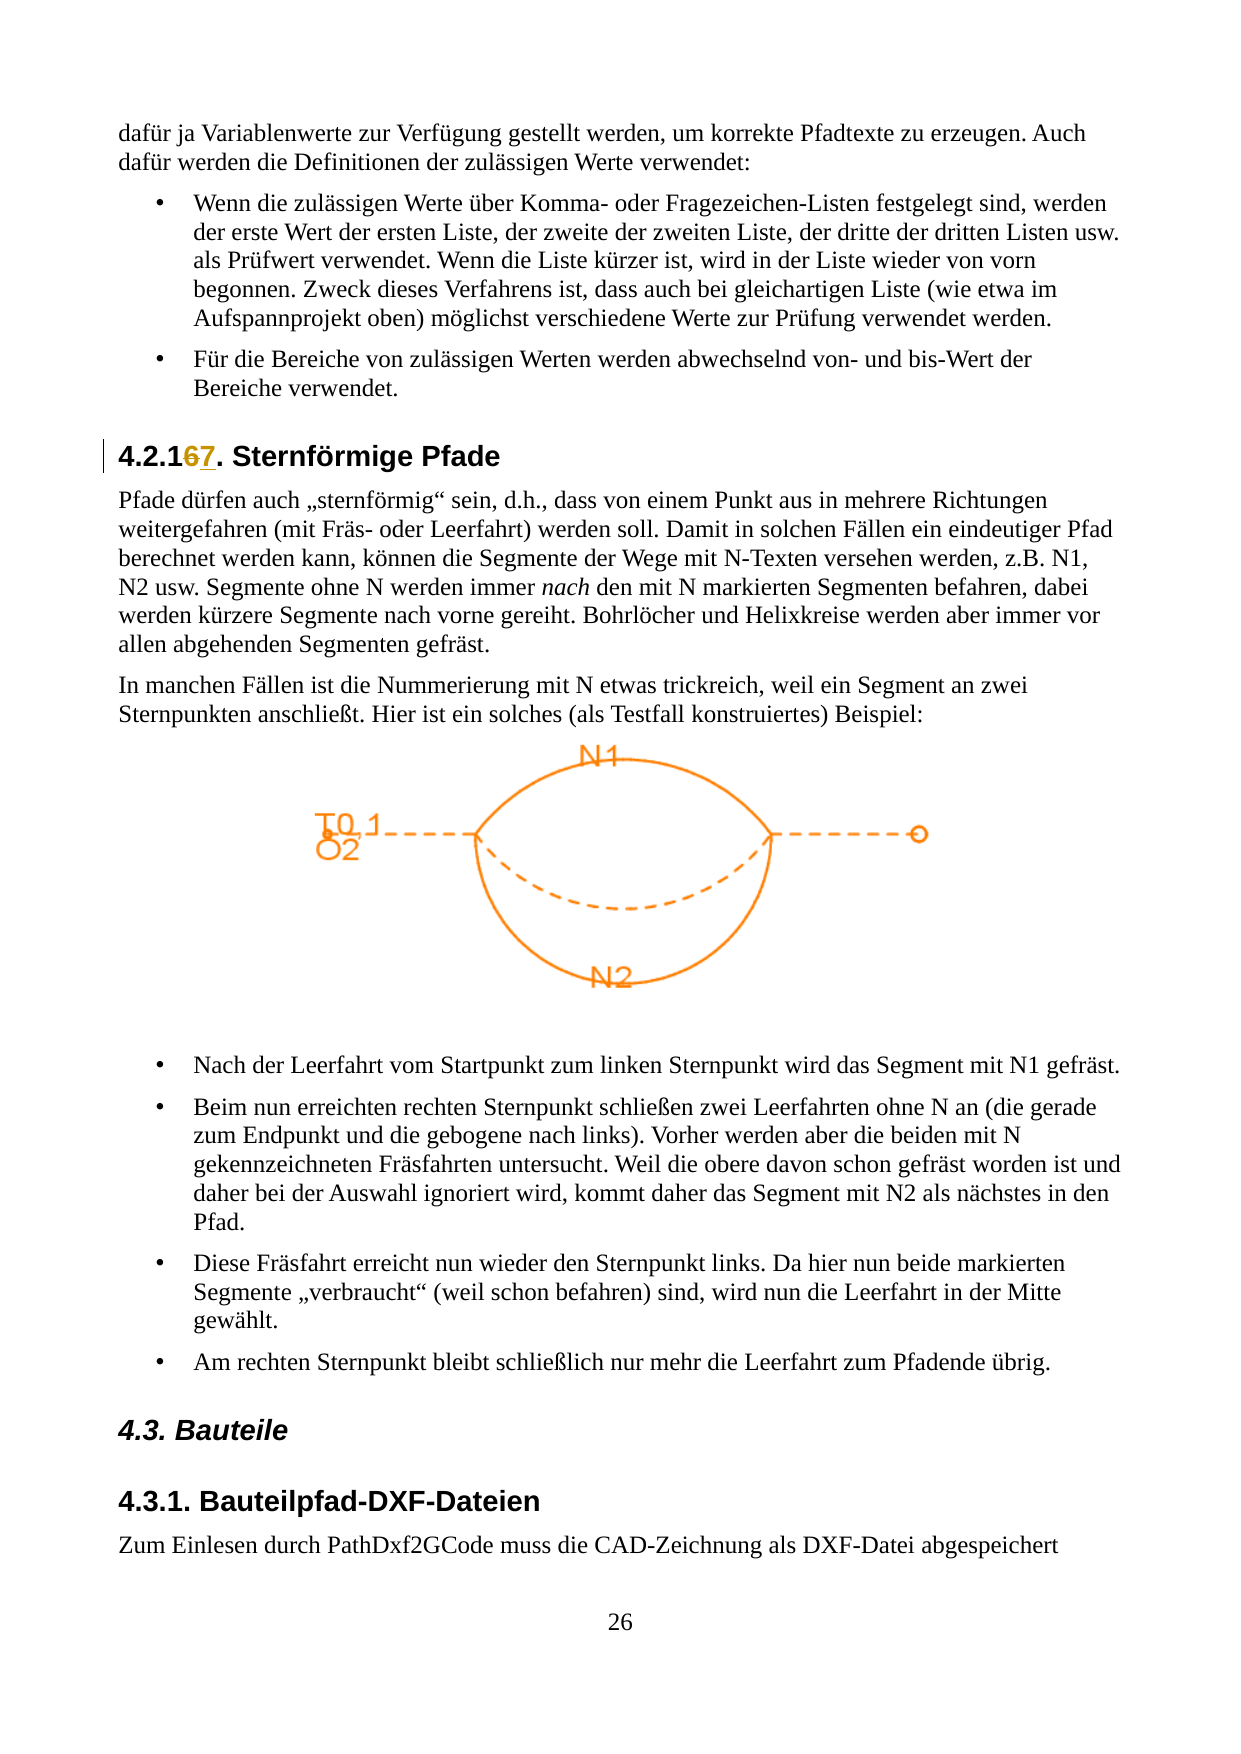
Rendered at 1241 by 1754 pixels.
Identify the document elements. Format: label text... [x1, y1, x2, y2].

text In manchen Fällen ist die Nummerierung mit N etwas trickreich, weil ein Segment an zwei Sternpunkten anschließt. Hier ist ein solches (als Testfall konstruiertes) Beispiel: [118, 670, 1122, 728]
subtitle 4.3. Bauteile [118, 1413, 1122, 1447]
text dafür ja Variablenwerte zur Verfügung gestellt werden, um korrekte Pfadtexte zu erzeugen. Auch dafür werden die Definitionen der zulässigen Werte verwendet: [118, 118, 1122, 176]
list Diese Fräsfahrt erreicht nun wieder den Sternpunkt links. Da hier nun beide markierten Segmente „verbraucht“ (weil schon befahren) sind, wird nun die Leerfahrt in der Mitte gewählt. [156, 1248, 1122, 1334]
list Wenn die zulässigen Werte über Komma- oder Fragezeichen-Listen festgelegt sind, werden der erste Wert der ersten Liste, der zweite der zweiten Liste, der dritte der dritten Listen usw. als Prüfwert verwendet. Wenn die Liste kürzer ist, wird in der Liste wieder von vorn begonnen. Zweck dieses Verfahrens ist, dass auch bei gleichartigen Liste (wie etwa im Aufspannprojekt oben) möglichst verschiedene Werte zur Prüfung verwendet werden. [156, 188, 1122, 332]
subtitle 4.3.1. Bauteilpfad-DXF-Dateien [118, 1484, 1122, 1518]
text Zum Einlesen durch PathDxf2GCode muss die CAD-Zeichnung als DXF-Datei abgespeichert [118, 1530, 1122, 1559]
list Am rechten Sternpunkt bleibt schließlich nur mehr die Leerfahrt zum Pfadende übrig. [156, 1347, 1122, 1376]
list Nach der Leerfahrt vom Startpunkt zum linken Sternpunkt wird das Segment mit N1 gefräst. [156, 1051, 1122, 1079]
list Für die Bereiche von zulässigen Werten werden abwechselnd von- und bis-Wert der Bereiche verwendet. [156, 344, 1122, 402]
list Beim nun erreichten rechten Sternpunkt schließen zwei Leerfahrten ohne N an (die gerade zum Endpunkt und die gebogene nach links). Vorher werden aber die beiden mit N gekennzeichneten Fräsfahrten untersucht. Weil die obere davon schon gefräst worden ist und daher bei der Auswahl ignoriert wird, kommt daher das Segment mit N2 als nächstes in den Pfad. [156, 1092, 1122, 1236]
text Pfade dürfen auch „sternförmig“ sein, d.h., dass von einem Punkt aus in mehrere Richtungen weitergefahren (mit Fräs- oder Leerfahrt) werden soll. Damit in solchen Fällen ein eindeutiger Pfad berechnet werden kann, können die Segmente der Wege mit N-Texten versehen werden, z.B. N1, N2 usw. Segmente ohne N werden immer nach den mit N markierten Segmenten befahren, dabei werden kürzere Segmente nach vorne gereiht. Bohrlöcher und Helixkreise werden aber immer vor allen abgehenden Segmenten gefräst. [118, 485, 1122, 658]
subtitle 4.2.17. Sternförmige Pfade [118, 439, 1122, 473]
